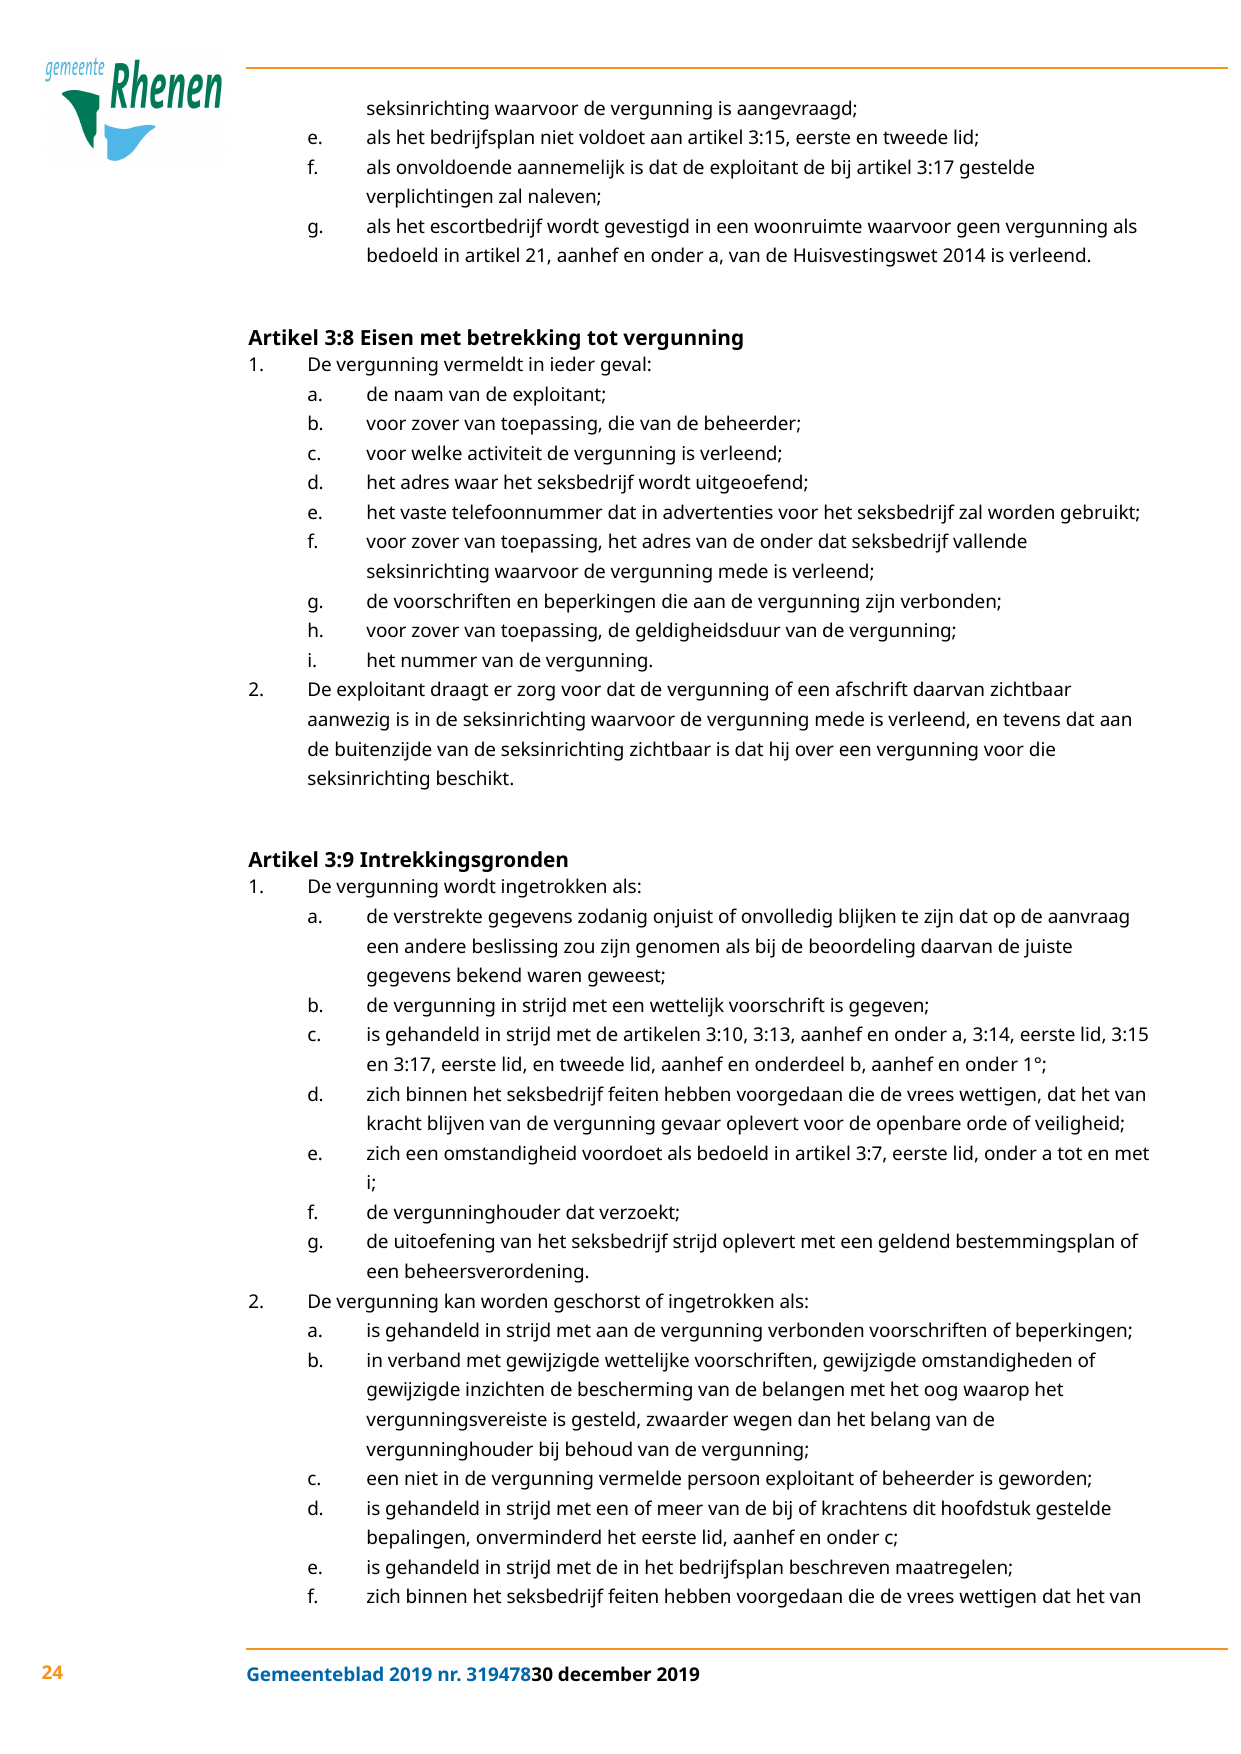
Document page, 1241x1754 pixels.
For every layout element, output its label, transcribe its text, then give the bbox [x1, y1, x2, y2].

list de vergunning in strijd met een wettelijk voorschrift is gegeven; [307, 992, 1152, 1018]
list een niet in de vergunning vermelde persoon exploitant of beheerder is geworden; [307, 1465, 1152, 1491]
list als het escortbedrijf wordt gevestigd in een woonruimte waarvoor geen vergunning als bedoeld in artikel 21, aanhef en onder a, van de Huisvestingswet 2014 is verleend. [307, 213, 1152, 268]
list de naam van de exploitant; [307, 381, 1152, 406]
list de voorschriften en beperkingen die aan de vergunning zijn verbonden; [307, 588, 1152, 613]
list de vergunninghouder dat verzoekt; [307, 1199, 1152, 1225]
list De vergunning wordt ingetrokken als: [248, 874, 1152, 899]
list zich binnen het seksbedrijf feiten hebben voorgedaan die de vrees wettigen dat het van [307, 1584, 1152, 1609]
list voor zover van toepassing, de geldigheidsduur van de vergunning; [307, 617, 1152, 643]
list De exploitant draagt er zorg voor dat de vergunning of een afschrift daarvan zichtbaar aanwezig is in de seksinrichting waarvoor de vergunning mede is verleend, en tevens dat aan de buitenzijde van de seksinrichting zichtbaar is dat hij over een vergunning voor die seksinrichting beschikt. [248, 677, 1152, 791]
list in verband met gewijzigde wettelijke voorschriften, gewijzigde omstandigheden of gewijzigde inzichten de bescherming van de belangen met het oog waarop het vergunningsvereiste is gesteld, zwaarder wegen dan het belang van de vergunninghouder bij behoud van de vergunning; [307, 1347, 1152, 1462]
list seksinrichting waarvoor de vergunning is aangevraagd; [307, 95, 1152, 121]
list voor zover van toepassing, die van de beheerder; [307, 410, 1152, 436]
list is gehandeld in strijd met de in het bedrijfsplan beschreven maatregelen; [307, 1554, 1152, 1580]
list het adres waar het seksbedrijf wordt uitgeoefend; [307, 469, 1152, 495]
list is gehandeld in strijd met aan de vergunning verbonden voorschriften of beperkingen; [307, 1317, 1152, 1343]
list de verstrekte gegevens zodanig onjuist of onvolledig blijken te zijn dat op de aanvraag een andere beslissing zou zijn genomen als bij de beoordeling daarvan de juiste gegevens bekend waren geweest; [307, 903, 1152, 988]
list is gehandeld in strijd met een of meer van de bij of krachtens dit hoofdstuk gestelde bepalingen, onverminderd het eerste lid, aanhef en onder c; [307, 1495, 1152, 1550]
list als onvoldoende aannemelijk is dat de exploitant de bij artikel 3:17 gestelde verplichtingen zal naleven; [307, 154, 1152, 209]
list De vergunning vermeldt in ieder geval: [248, 351, 1152, 377]
list voor welke activiteit de vergunning is verleend; [307, 440, 1152, 466]
text Artikel 3:8 Eisen met betrekking tot vergunning [248, 323, 1152, 351]
list zich binnen het seksbedrijf feiten hebben voorgedaan die de vrees wettigen, dat het van kracht blijven van de vergunning gevaar oplevert voor de openbare orde of veiligheid; [307, 1081, 1152, 1136]
list voor zover van toepassing, het adres van de onder dat seksbedrijf vallende seksinrichting waarvoor de vergunning mede is verleend; [307, 529, 1152, 584]
list als het bedrijfsplan niet voldoet aan artikel 3:15, eerste en tweede lid; [307, 124, 1152, 150]
list is gehandeld in strijd met de artikelen 3:10, 3:13, aanhef en onder a, 3:14, eerste lid, 3:15 en 3:17, eerste lid, en tweede lid, aanhef en onderdeel b, aanhef en onder 1°; [307, 1022, 1152, 1077]
list het vaste telefoonnummer dat in advertenties voor het seksbedrijf zal worden gebruikt; [307, 499, 1152, 525]
list De vergunning kan worden geschorst of ingetrokken als: [248, 1288, 1152, 1314]
text Artikel 3:9 Intrekkingsgronden [248, 845, 1152, 874]
list zich een omstandigheid voordoet als bedoeld in artikel 3:7, eerste lid, onder a tot en met i; [307, 1140, 1152, 1195]
list het nummer van de vergunning. [307, 647, 1152, 673]
list de uitoefening van het seksbedrijf strijd oplevert met een geldend bestemmingsplan of een beheersverordening. [307, 1229, 1152, 1284]
picture [41, 47, 231, 172]
